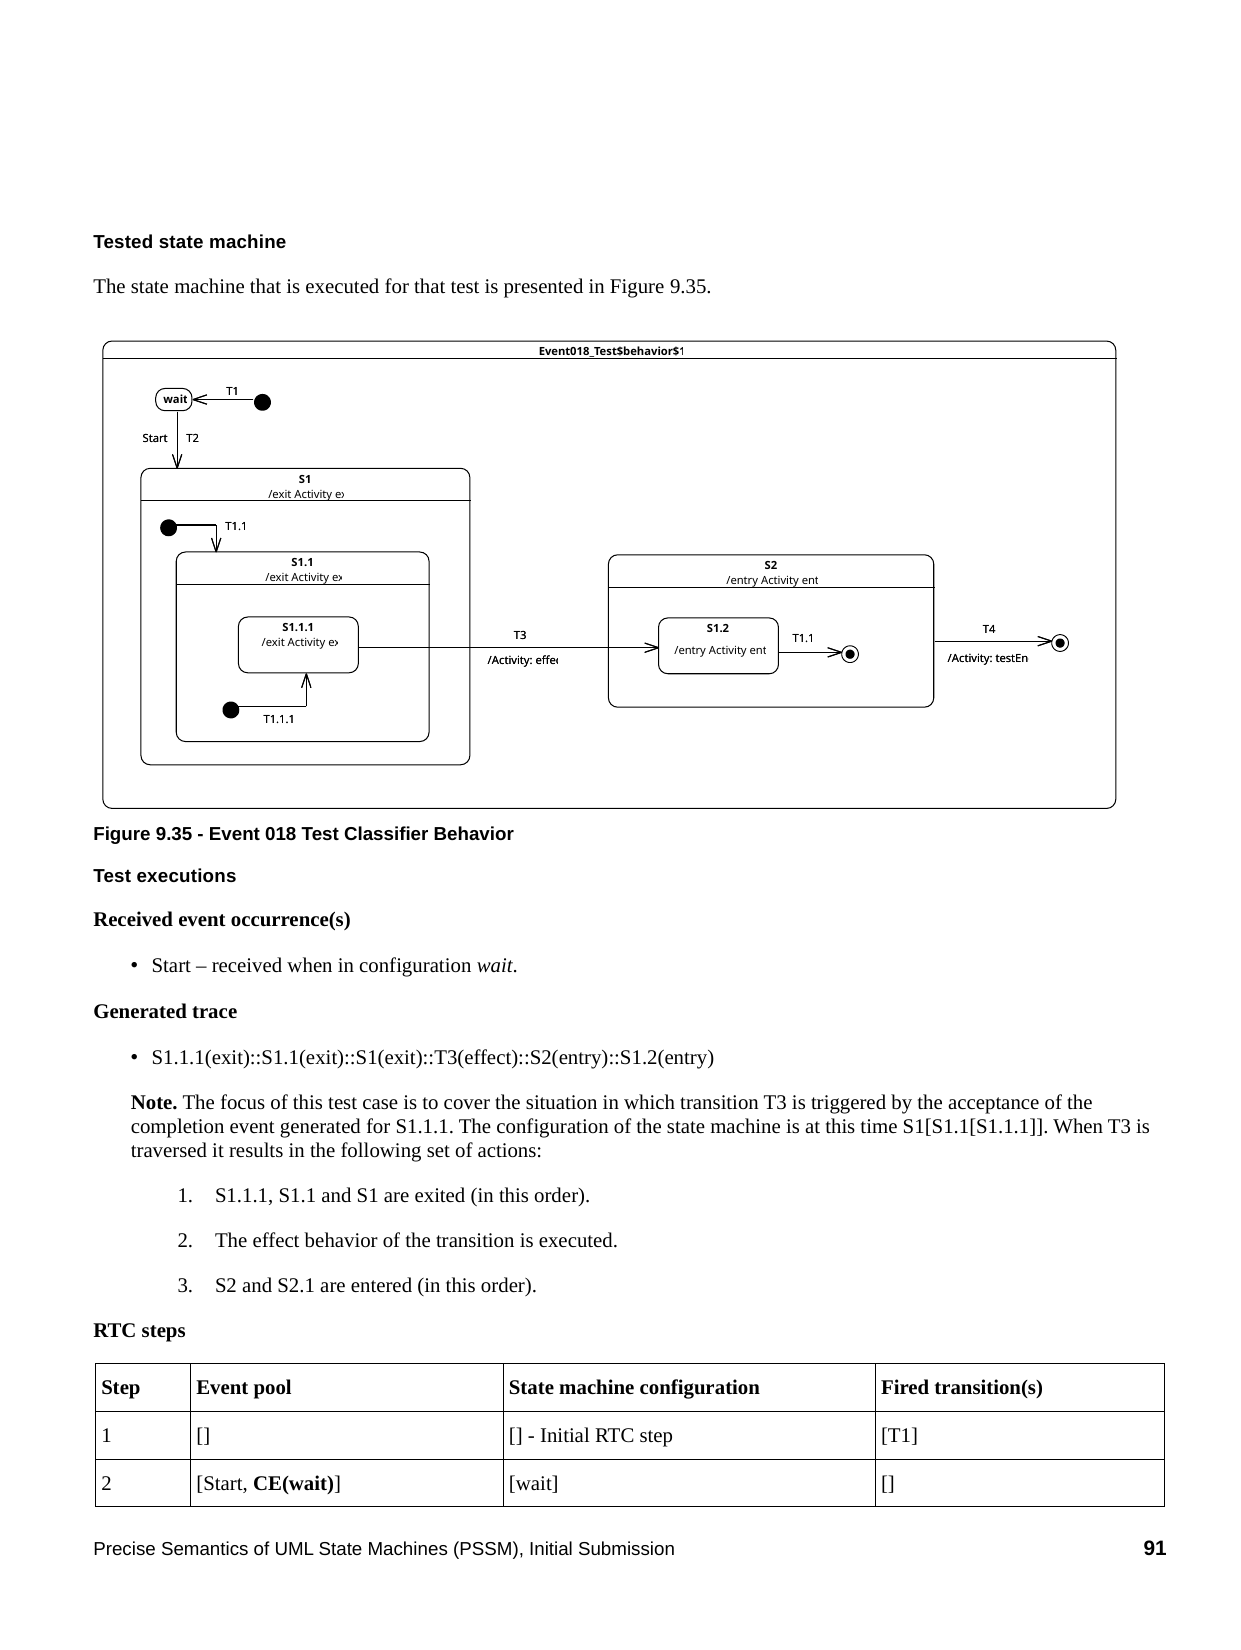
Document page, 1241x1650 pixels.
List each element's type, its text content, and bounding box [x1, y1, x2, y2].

list The effect behavior of the transition is executed. [177, 1228, 1164, 1252]
table_header Event pool [191, 1364, 503, 1411]
text Note. The focus of this test case is to cover the situation in which transition T3 is triggered by the acceptance of the completion event generated for S1.1.1. The configuration of the state machine is at this time S1[S1.1[S1.1.1]]. When T3 is traversed it results in the following set of actions: [131, 1090, 1164, 1162]
table_cell [] [191, 1412, 503, 1459]
table_cell [Start, CE(wait)] [191, 1460, 503, 1506]
list S2 and S2.1 are entered (in this order). [177, 1273, 1164, 1297]
text Figure 9.35 - Event 018 Test Classifier Behavior [93, 331, 1127, 844]
list S1.1.1(exit)::S1.1(exit)::S1(exit)::T3(effect)::S2(entry)::S1.2(entry) [131, 1044, 1164, 1069]
text Generated trace [93, 998, 1164, 1023]
table_cell 1 [96, 1412, 190, 1459]
subtitle Tested state machine [93, 231, 1164, 253]
table_cell [] [876, 1460, 1164, 1506]
text The state machine that is executed for that test is presented in Figure 9.35. [93, 274, 1164, 298]
table_header Fired transition(s) [876, 1364, 1164, 1411]
table_cell [] - Initial RTC step [504, 1412, 875, 1459]
text Received event occurrence(s) [93, 907, 1164, 931]
table_cell 2 [96, 1460, 190, 1506]
table_cell [T1] [876, 1412, 1164, 1459]
table_header State machine configuration [504, 1364, 875, 1411]
list S1.1.1, S1.1 and S1 are exited (in this order). [177, 1183, 1164, 1207]
table_header Step [96, 1364, 190, 1411]
subtitle Test executions [93, 319, 1164, 886]
list Start – received when in configuration wait. [131, 952, 1164, 977]
text RTC steps [93, 1318, 1164, 1342]
table_cell [wait] [504, 1460, 875, 1506]
